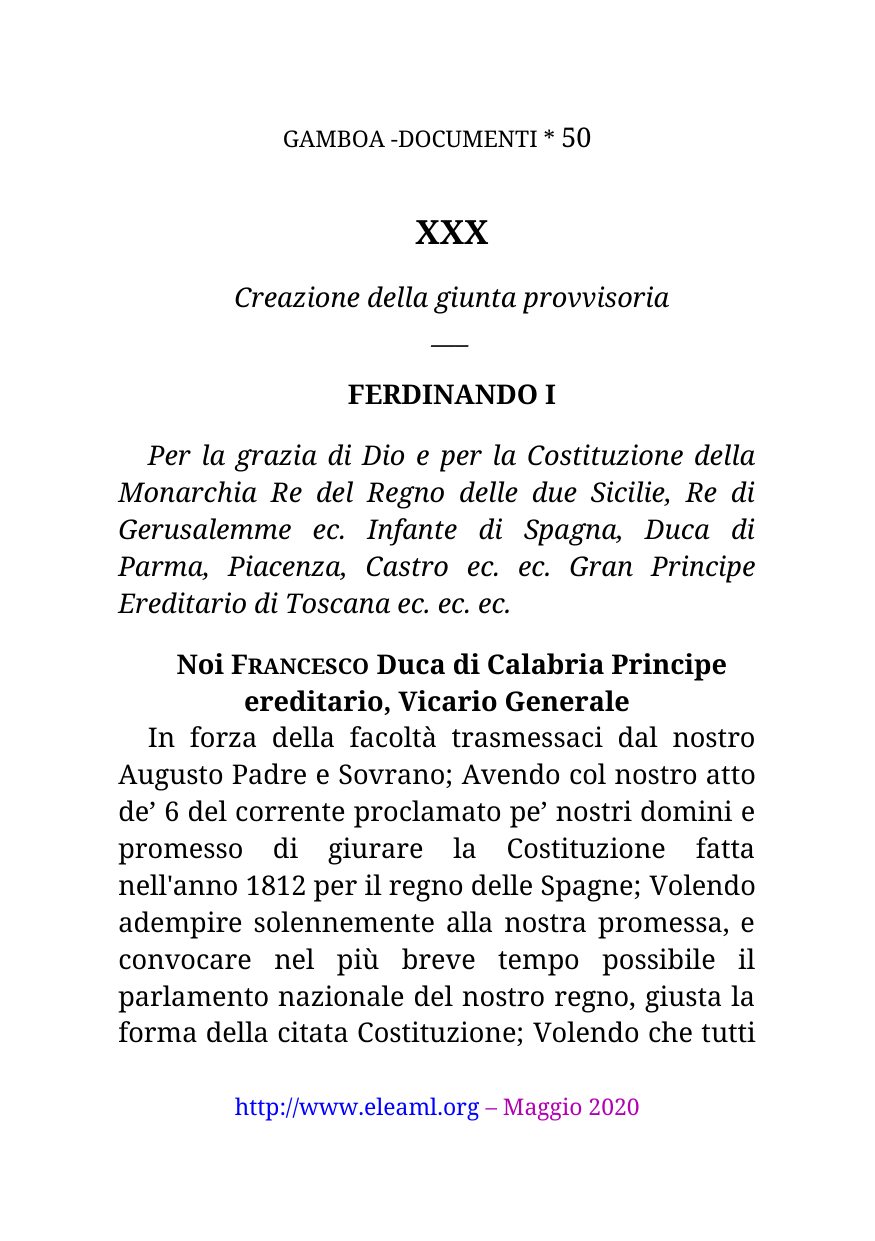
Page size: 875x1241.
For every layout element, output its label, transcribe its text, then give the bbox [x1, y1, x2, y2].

text FERDINANDO I [118, 376, 756, 413]
text In forza della facoltà trasmessaci dal nostro Augusto Padre e Sovrano; Avendo col nostro atto de’ 6 del corrente proclamato pe’ nostri domini e promesso di giurare la Costituzione fatta nell'anno 1812 per il regno delle Spagne; Volendo adempire solennemente alla nostra promessa, e convocare nel più breve tempo possibile il parlamento nazionale del nostro regno, giusta la forma della citata Costituzione; Volendo che tutti [118, 719, 756, 1051]
text Noi Francesco Duca di Calabria Principe ereditario, Vicario Generale [118, 645, 756, 719]
text Creazione della giunta provvisoria [118, 278, 756, 315]
text ___ [118, 315, 756, 352]
text Per la grazia di Dio e per la Costituzione della Monarchia Re del Regno delle due Sicilie, Re di Gerusalemme ec. Infante di Spagna, Duca di Parma, Piacenza, Castro ec. ec. Gran Principe Ereditario di Toscana ec. ec. ec. [118, 437, 756, 621]
text XXX [118, 208, 756, 254]
